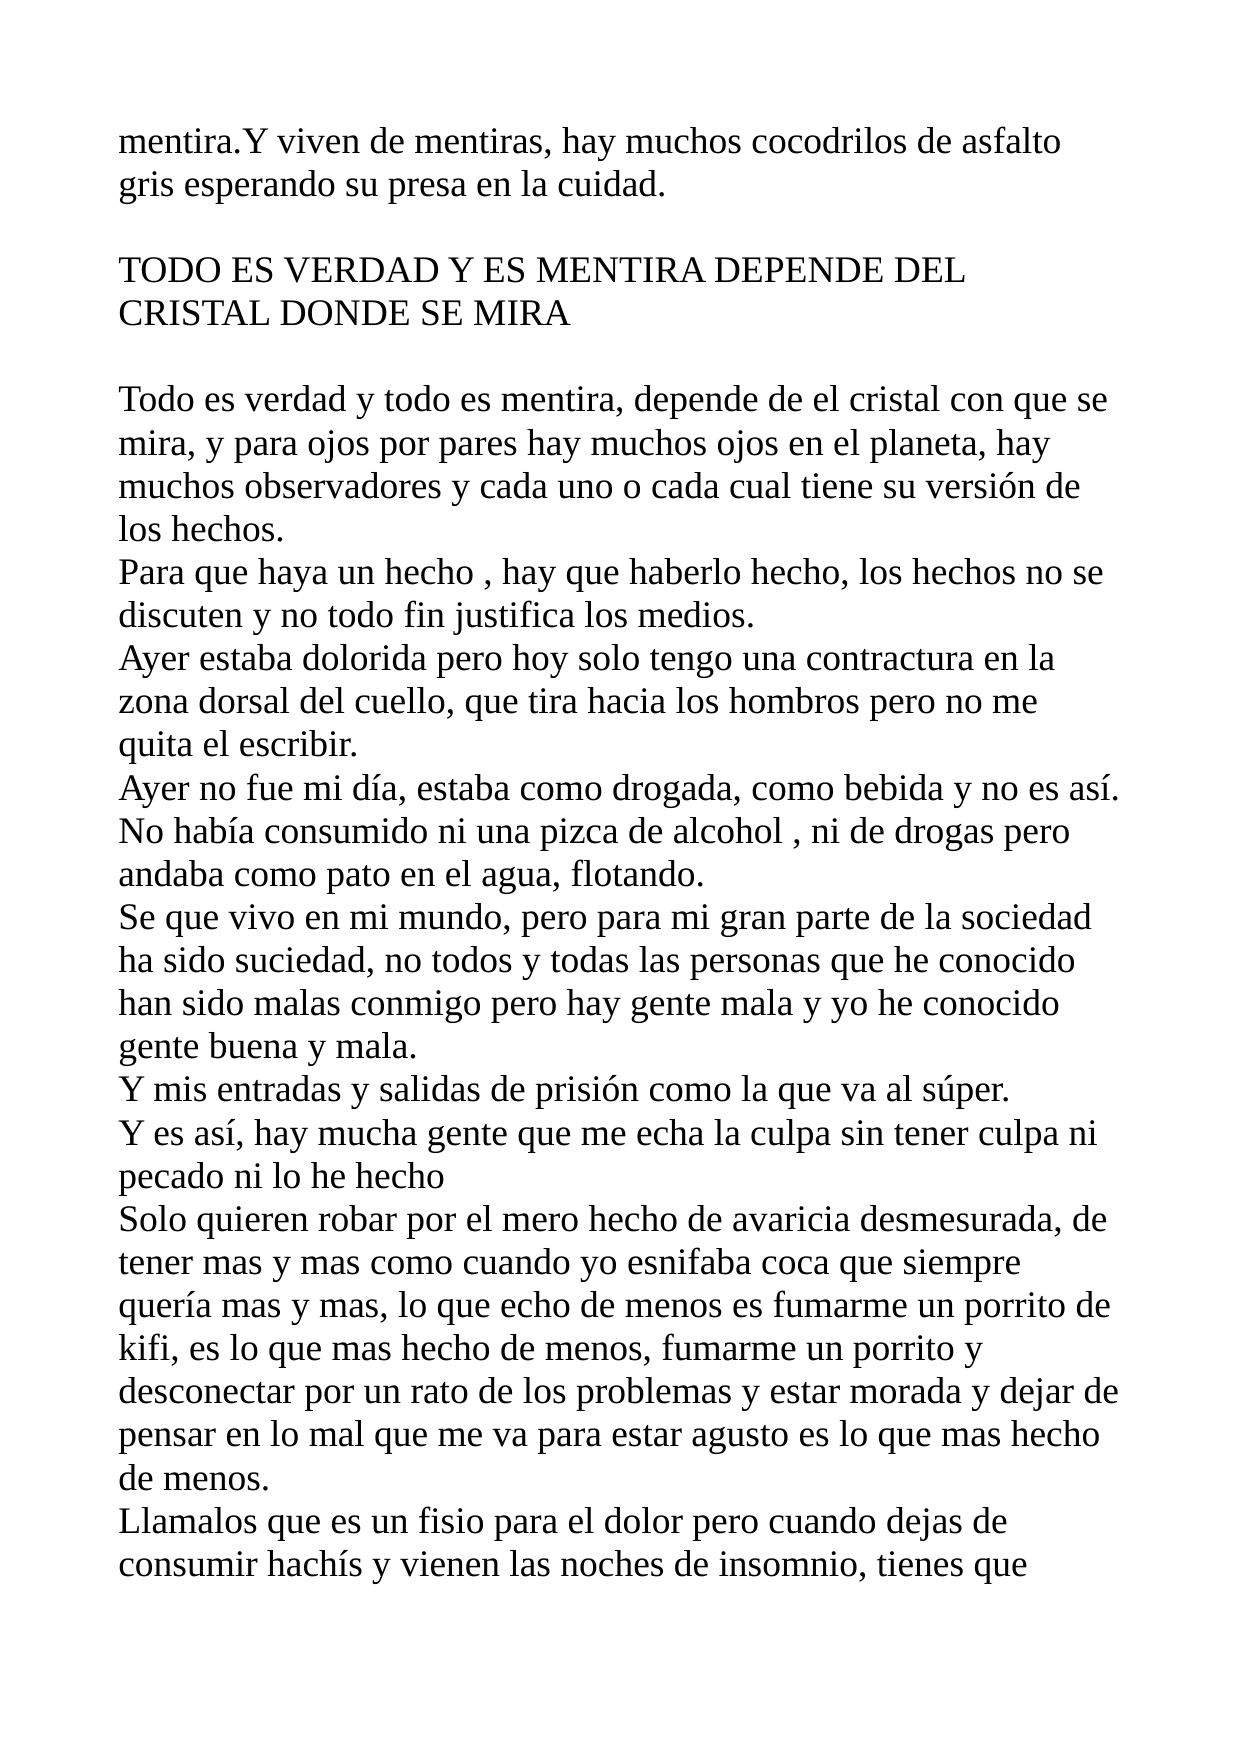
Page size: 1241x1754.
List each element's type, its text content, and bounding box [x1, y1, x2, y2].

text Ayer estaba dolorida pero hoy solo tengo una contractura en la zona dorsal del cuello, que tira hacia los hombros pero no me quita el escribir. [118, 636, 1122, 765]
text Llamalos que es un fisio para el dolor pero cuando dejas de consumir hachís y vienen las noches de insomnio, tienes que [118, 1498, 1122, 1584]
text No había consumido ni una pizca de alcohol , ni de drogas pero andaba como pato en el agua, flotando. [118, 808, 1122, 894]
text Y mis entradas y salidas de prisión como la que va al súper. [118, 1067, 1122, 1110]
text Solo quieren robar por el mero hecho de avaricia desmesurada, de tener mas y mas como cuando yo esnifaba coca que siempre quería mas y mas, lo que echo de menos es fumarme un porrito de kifi, es lo que mas hecho de menos, fumarme un porrito y desconectar por un rato de los problemas y estar morada y dejar de pensar en lo mal que me va para estar agusto es lo que mas hecho de menos. [118, 1196, 1122, 1498]
text Ayer no fue mi día, estaba como drogada, como bebida y no es así. [118, 765, 1122, 808]
text mentira.Y viven de mentiras, hay muchos cocodrilos de asfalto gris esperando su presa en la cuidad. [118, 118, 1122, 204]
text Todo es verdad y todo es mentira, depende de el cristal con que se mira, y para ojos por pares hay muchos ojos en el planeta, hay muchos observadores y cada uno o cada cual tiene su versión de los hechos. [118, 377, 1122, 549]
text Para que haya un hecho , hay que haberlo hecho, los hechos no se discuten y no todo fin justifica los medios. [118, 549, 1122, 636]
text Se que vivo en mi mundo, pero para mi gran parte de la sociedad ha sido suciedad, no todos y todas las personas que he conocido han sido malas conmigo pero hay gente mala y yo he conocido gente buena y mala. [118, 894, 1122, 1067]
text Y es así, hay mucha gente que me echa la culpa sin tener culpa ni pecado ni lo he hecho [118, 1110, 1122, 1196]
text TODO ES VERDAD Y ES MENTIRA DEPENDE DEL CRISTAL DONDE SE MIRA [118, 247, 1122, 334]
